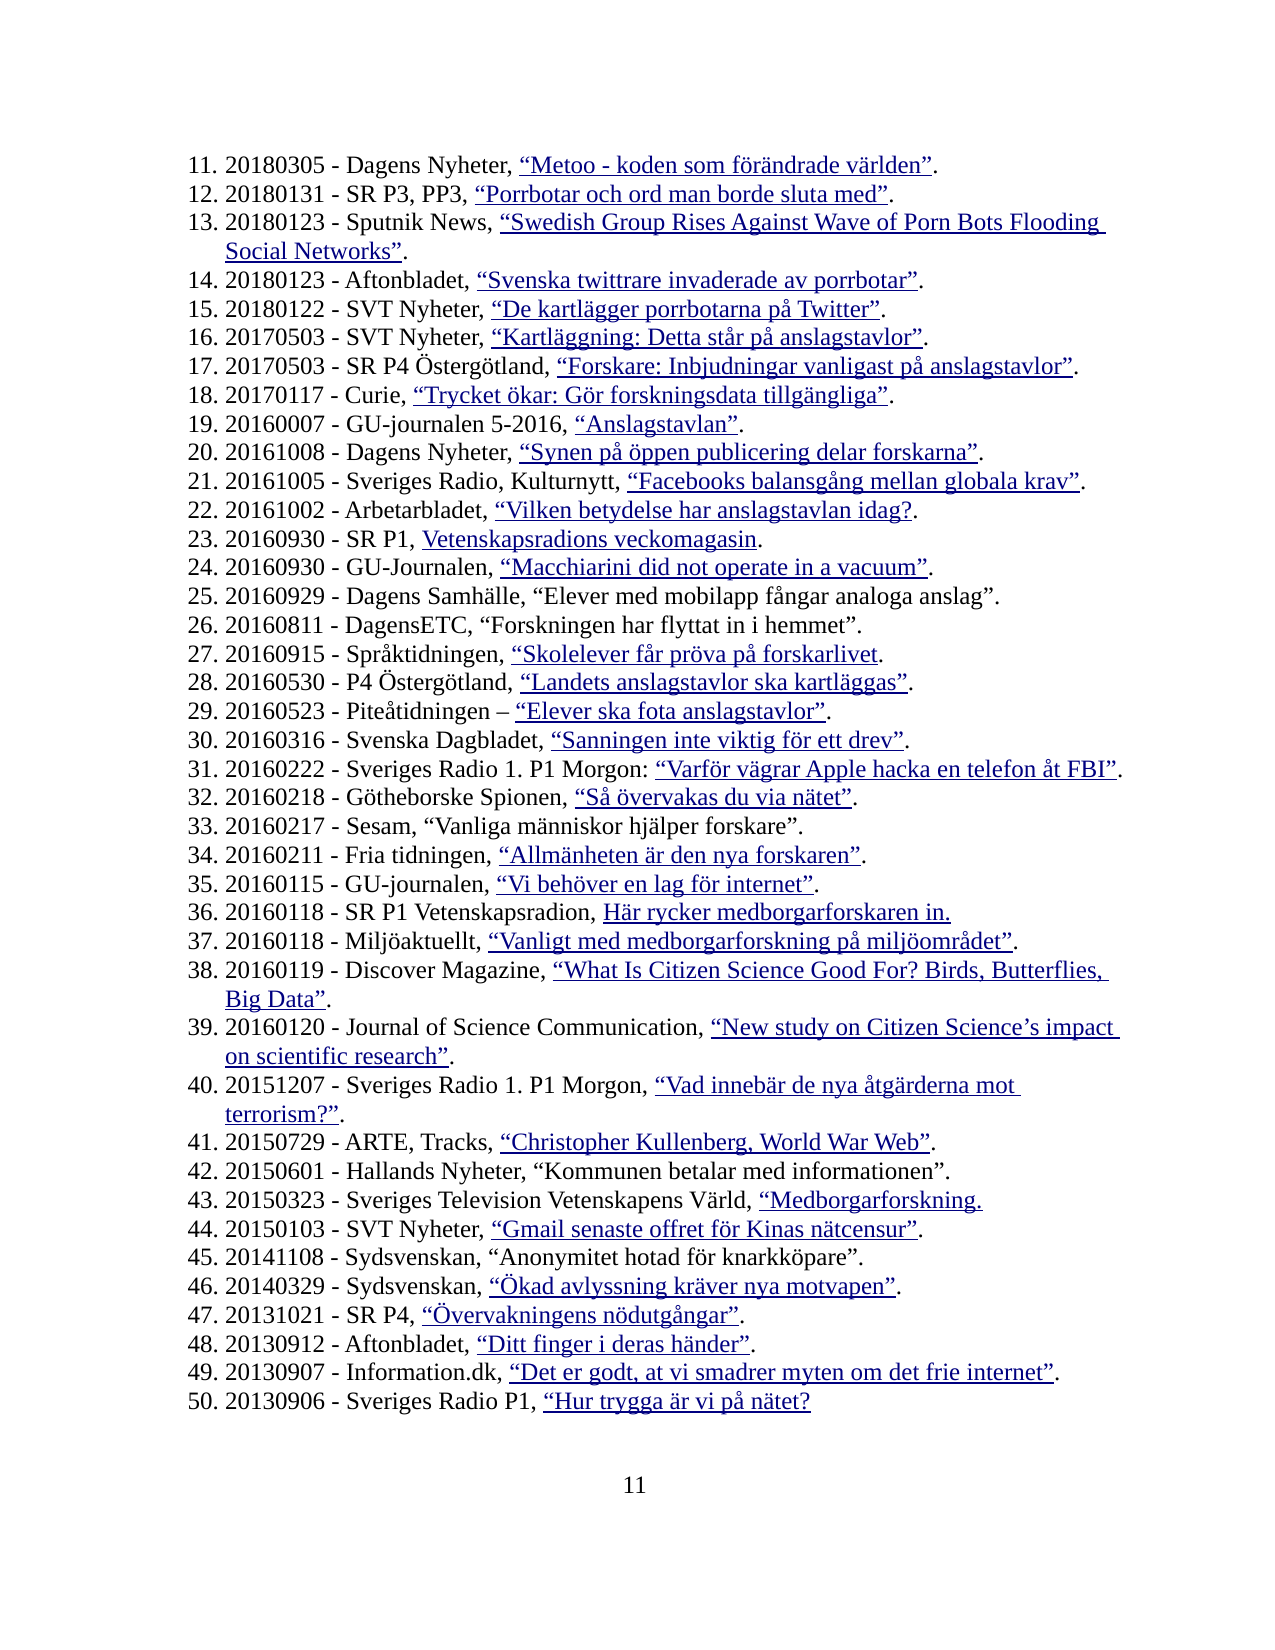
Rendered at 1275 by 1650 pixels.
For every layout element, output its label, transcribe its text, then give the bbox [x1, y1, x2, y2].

list 20180123 - Sputnik News, “Swedish Group Rises Against Wave of Porn Bots Flooding Social Networks”. [187, 207, 1125, 265]
list 20150103 - SVT Nyheter, “Gmail senaste offret för Kinas nätcensur”. [187, 1214, 1125, 1242]
list 20130907 - Information.dk, “Det er godt, at vi smadrer myten om det frie internet”. [187, 1357, 1125, 1386]
list 20160811 - DagensETC, “Forskningen har flyttat in i hemmet”. [187, 610, 1125, 639]
list 20160217 - Sesam, “Vanliga människor hjälper forskare”. [187, 811, 1125, 840]
list 20160930 - GU-Journalen, “Macchiarini did not operate in a vacuum”. [187, 552, 1125, 581]
list 20180305 - Dagens Nyheter, “Metoo - koden som förändrade världen”. [187, 150, 1125, 179]
list 20160222 - Sveriges Radio 1. P1 Morgon: “Varför vägrar Apple hacka en telefon åt FBI”. [187, 754, 1125, 782]
list 20130912 - Aftonbladet, “Ditt finger i deras händer”. [187, 1329, 1125, 1357]
list 20131021 - SR P4, “Övervakningens nödutgångar”. [187, 1300, 1125, 1329]
list 20150601 - Hallands Nyheter, “Kommunen betalar med informationen”. [187, 1156, 1125, 1185]
list 20161005 - Sveriges Radio, Kulturnytt, “Facebooks balansgång mellan globala krav”. [187, 466, 1125, 495]
list 20180122 - SVT Nyheter, “De kartlägger porrbotarna på Twitter”. [187, 294, 1125, 322]
list 20150323 - Sveriges Television Vetenskapens Värld, “Medborgarforskning. [187, 1185, 1125, 1214]
list 20130906 - Sveriges Radio P1, “Hur trygga är vi på nätet? [187, 1386, 1125, 1415]
list 20170503 - SR P4 Östergötland, “Forskare: Inbjudningar vanligast på anslagstavlor”. [187, 351, 1125, 380]
list 20160915 - Språktidningen, “Skolelever får pröva på forskarlivet. [187, 639, 1125, 667]
list 20160523 - Piteåtidningen – “Elever ska fota anslagstavlor”. [187, 696, 1125, 725]
list 20180131 - SR P3, PP3, “Porrbotar och ord man borde sluta med”. [187, 179, 1125, 207]
list 20160316 - Svenska Dagbladet, “Sanningen inte viktig för ett drev”. [187, 725, 1125, 754]
list 20150729 - ARTE, Tracks, “Christopher Kullenberg, World War Web”. [187, 1127, 1125, 1156]
list 20160115 - GU-journalen, “Vi behöver en lag för internet”. [187, 869, 1125, 897]
list 20160530 - P4 Östergötland, “Landets anslagstavlor ska kartläggas”. [187, 667, 1125, 696]
list 20160218 - Götheborske Spionen, “Så övervakas du via nätet”. [187, 782, 1125, 811]
list 20161002 - Arbetarbladet, “Vilken betydelse har anslagstavlan idag?. [187, 495, 1125, 524]
list 20160118 - Miljöaktuellt, “Vanligt med medborgarforskning på miljöområdet”. [187, 926, 1125, 955]
list 20160929 - Dagens Samhälle, “Elever med mobilapp fångar analoga anslag”. [187, 581, 1125, 610]
list 20160930 - SR P1, Vetenskapsradions veckomagasin. [187, 524, 1125, 552]
list 20160211 - Fria tidningen, “Allmänheten är den nya forskaren”. [187, 840, 1125, 869]
list 20160118 - SR P1 Vetenskapsradion, Här rycker medborgarforskaren in. [187, 897, 1125, 926]
list 20170117 - Curie, “Trycket ökar: Gör forskningsdata tillgängliga”. [187, 380, 1125, 409]
list 20160007 - GU-journalen 5-2016, “Anslagstavlan”. [187, 409, 1125, 437]
list 20160119 - Discover Magazine, “What Is Citizen Science Good For? Birds, Butterflies, Big Data”. [187, 955, 1125, 1012]
list 20161008 - Dagens Nyheter, “Synen på öppen publicering delar forskarna”. [187, 437, 1125, 466]
list 20180123 - Aftonbladet, “Svenska twittrare invaderade av porrbotar”. [187, 265, 1125, 294]
list 20170503 - SVT Nyheter, “Kartläggning: Detta står på anslagstavlor”. [187, 322, 1125, 351]
list 20160120 - Journal of Science Communication, “New study on Citizen Science’s impact on scientific research”. [187, 1012, 1125, 1070]
list 20140329 - Sydsvenskan, “Ökad avlyssning kräver nya motvapen”. [187, 1271, 1125, 1300]
list 20141108 - Sydsvenskan, “Anonymitet hotad för knarkköpare”. [187, 1242, 1125, 1271]
list 20151207 - Sveriges Radio 1. P1 Morgon, “Vad innebär de nya åtgärderna mot terrorism?”. [187, 1070, 1125, 1127]
